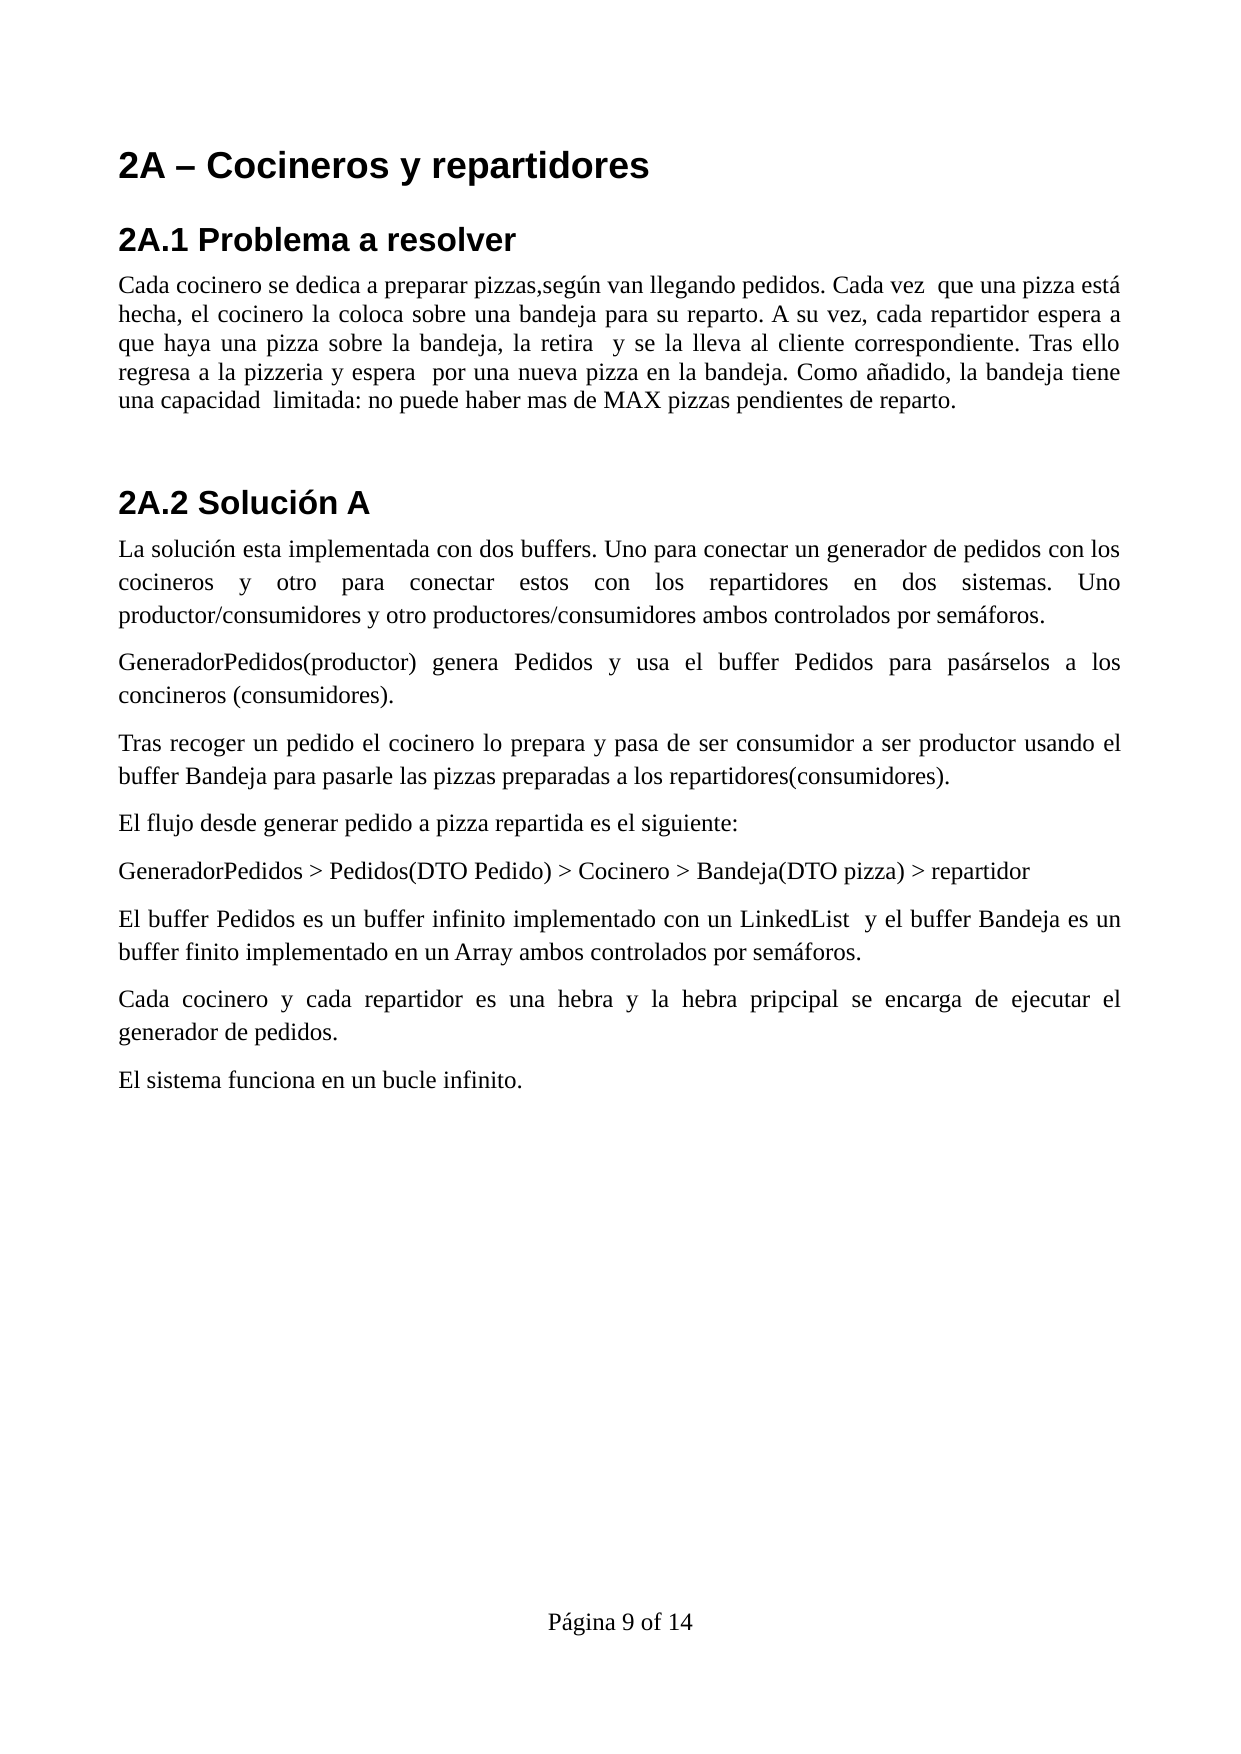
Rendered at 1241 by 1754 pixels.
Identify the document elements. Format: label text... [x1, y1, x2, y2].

text Cada cocinero se dedica a preparar pizzas,según van llegando pedidos. Cada vez que una pizza está hecha, el cocinero la coloca sobre una bandeja para su reparto. A su vez, cada repartidor espera a que haya una pizza sobre la bandeja, la retira y se la lleva al cliente correspondiente. Tras ello regresa a la pizzeria y espera por una nueva pizza en la bandeja. Como añadido, la bandeja tiene una capacidad limitada: no puede haber mas de MAX pizzas pendientes de reparto. [118, 271, 1122, 414]
text El buffer Pedidos es un buffer infinito implementado con un LinkedList y el buffer Bandeja es un buffer finito implementado en un Array ambos controlados por semáforos. [118, 904, 1122, 966]
text GeneradorPedidos(productor) genera Pedidos y usa el buffer Pedidos para pasárselos a los concineros (consumidores). [118, 647, 1122, 709]
text El sistema funciona en un bucle infinito. [118, 1065, 1122, 1094]
text GeneradorPedidos > Pedidos(DTO Pedido) > Cocinero > Bandeja(DTO pizza) > repartidor [118, 856, 1122, 885]
subtitle 2A – Cocineros y repartidores [118, 143, 1122, 186]
subtitle 2A.1 Problema a resolver [118, 219, 1122, 258]
text Tras recoger un pedido el cocinero lo prepara y pasa de ser consumidor a ser productor usando el buffer Bandeja para pasarle las pizzas preparadas a los repartidores(consumidores). [118, 728, 1122, 790]
subtitle 2A.2 Solución A [118, 483, 1122, 521]
text El flujo desde generar pedido a pizza repartida es el siguiente: [118, 808, 1122, 837]
text La solución esta implementada con dos buffers. Uno para conectar un generador de pedidos con los cocineros y otro para conectar estos con los repartidores en dos sistemas. Uno productor/consumidores y otro productores/consumidores ambos controlados por semáforos. [118, 534, 1122, 628]
text Cada cocinero y cada repartidor es una hebra y la hebra pripcipal se encarga de ejecutar el generador de pedidos. [118, 984, 1122, 1046]
